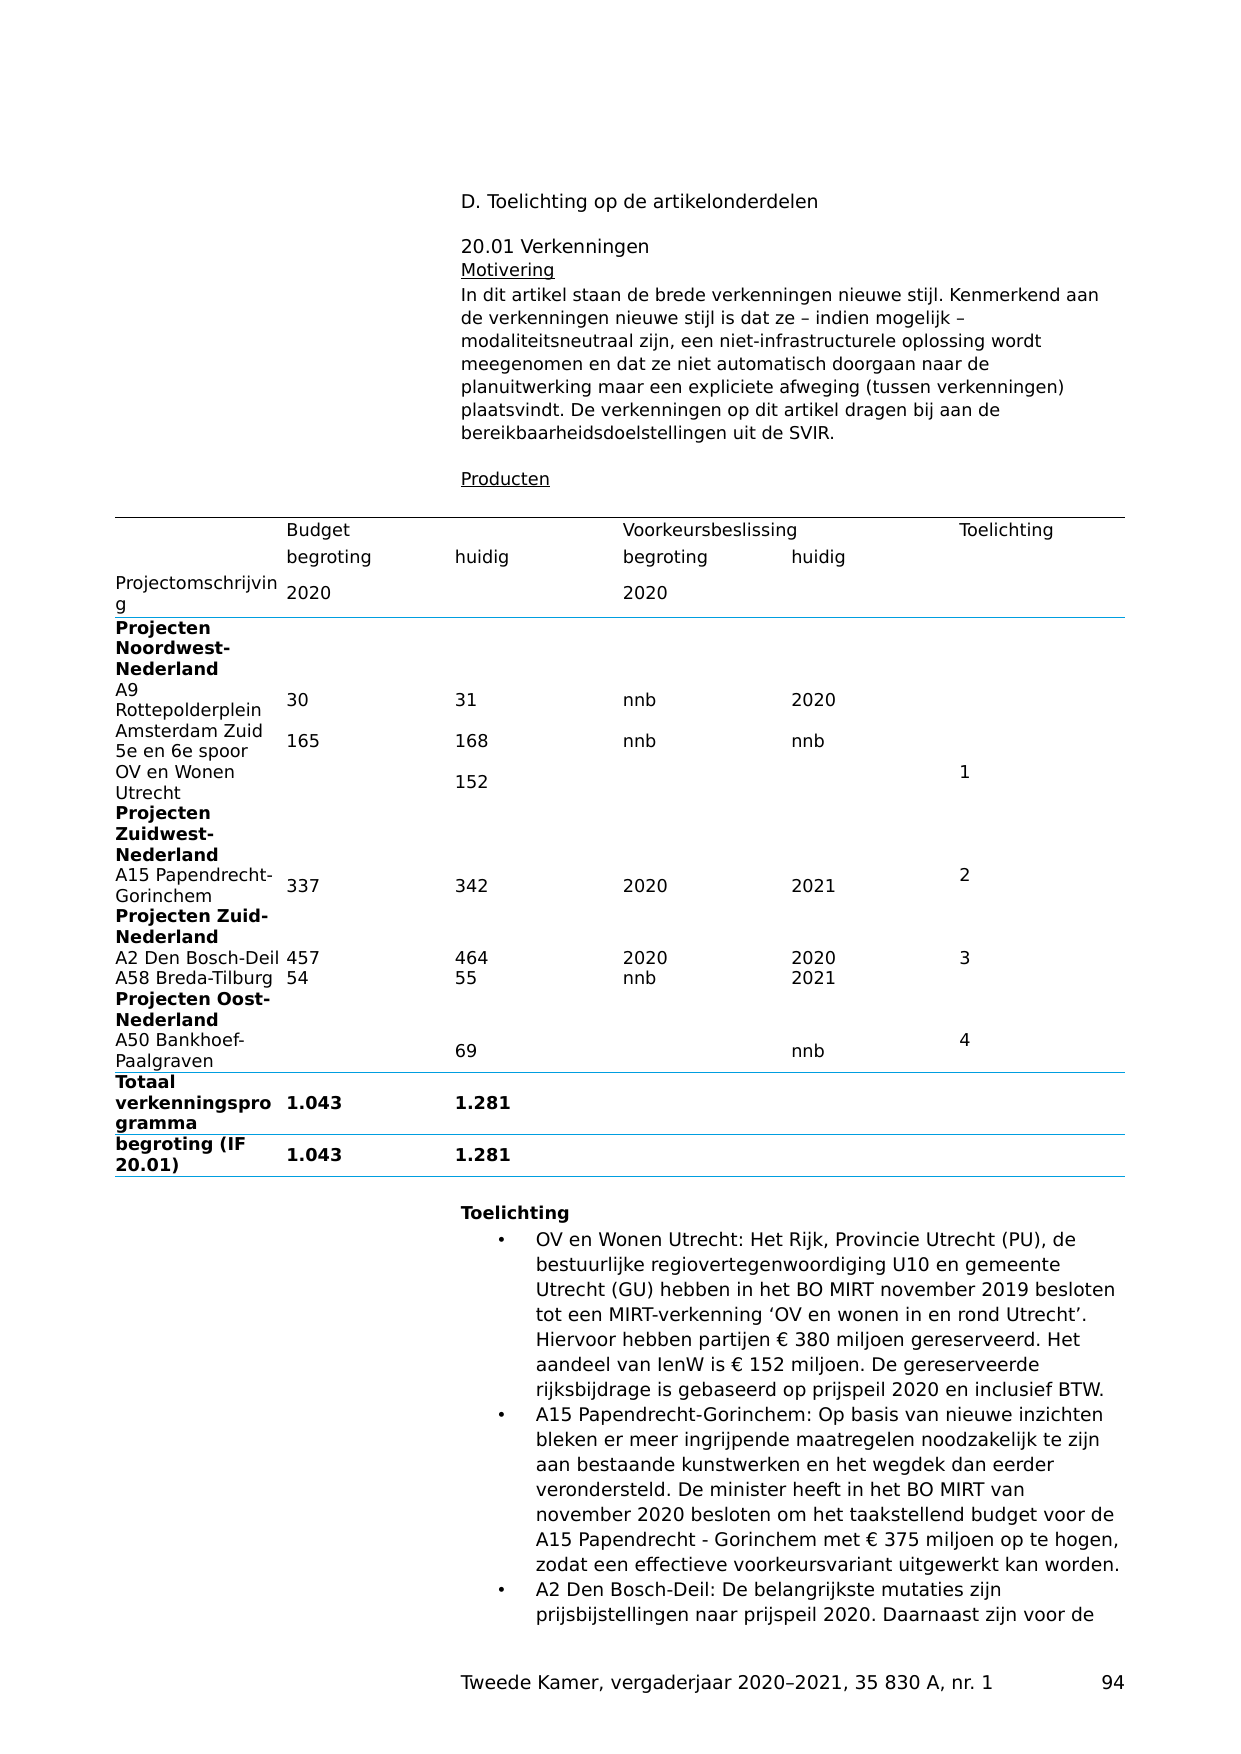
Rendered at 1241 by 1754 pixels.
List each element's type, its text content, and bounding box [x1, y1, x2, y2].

table_cell 2020 [620, 865, 788, 906]
table_cell A9 Rottepolderplein [115, 680, 283, 721]
list A15 Papendrecht-Gorinchem: Op basis van nieuwe inzichten bleken er meer ingrijpende maatregelen noodzakelijk te zijn aan bestaande kunstwerken en het wegdek dan eerder verondersteld. De minister heeft in het BO MIRT van november 2020 besloten om het taakstellend budget voor de A15 Papendrecht - Gorinchem met € 375 miljoen op te hogen, zodat een effectieve voorkeursvariant uitgewerkt kan worden. [498, 1401, 1125, 1576]
table_cell 2020 [788, 680, 956, 721]
table_cell 152 [452, 762, 620, 803]
table_cell 2 [956, 865, 1125, 906]
table_cell [283, 906, 452, 948]
table_cell [620, 1030, 788, 1071]
table_cell 3 [956, 948, 1125, 968]
table_cell Totaal verkenningsprogramma [115, 1073, 283, 1134]
table_cell [283, 803, 452, 865]
table_cell 457 [283, 948, 452, 968]
table_cell A58 Breda-Tilburg [115, 968, 283, 989]
table_cell nnb [620, 721, 788, 762]
table_cell nnb [620, 968, 788, 989]
table_cell [788, 570, 956, 617]
table_cell huidig [452, 544, 620, 570]
table_cell Projectomschrijving [115, 570, 283, 617]
table_cell [956, 570, 1125, 617]
table_cell nnb [620, 680, 788, 721]
table_cell [452, 803, 620, 865]
table_cell [956, 1135, 1125, 1176]
table_cell 2020 [620, 948, 788, 968]
table_cell [788, 1073, 956, 1134]
text Producten [461, 467, 1125, 489]
title 20.01 Verkenningen [461, 236, 1125, 258]
table_cell [788, 989, 956, 1030]
table_cell 1 [956, 762, 1125, 803]
table_cell 54 [283, 968, 452, 989]
table_cell begroting [283, 544, 452, 570]
table_cell nnb [788, 721, 956, 762]
text Motivering [461, 258, 1125, 281]
table_cell 30 [283, 680, 452, 721]
text Toelichting [461, 1201, 1125, 1224]
table_cell begroting [620, 544, 788, 570]
table_cell 337 [283, 865, 452, 906]
table_cell [452, 906, 620, 948]
table_cell A50 Bankhoef-Paalgraven [115, 1030, 283, 1071]
table_cell 165 [283, 721, 452, 762]
table_cell [115, 544, 283, 570]
table_cell 4 [956, 1030, 1125, 1071]
table_cell [283, 618, 452, 679]
table_cell [620, 618, 788, 679]
table_cell [283, 762, 452, 803]
text In dit artikel staan de brede verkenningen nieuwe stijl. Kenmerkend aan de verkenningen nieuwe stijl is dat ze – indien mogelijk – modaliteitsneutraal zijn, een niet-infrastructurele oplossing wordt meegenomen en dat ze niet automatisch doorgaan naar de planuitwerking maar een expliciete afweging (tussen verkenningen) plaatsvindt. De verkenningen op dit artikel dragen bij aan de bereikbaarheidsdoelstellingen uit de SVIR. [461, 283, 1125, 444]
table_cell huidig [788, 544, 956, 570]
table_cell Projecten Zuid-Nederland [115, 906, 283, 948]
table_cell Projecten Noordwest-Nederland [115, 618, 283, 679]
table_cell [620, 989, 788, 1030]
table_cell [283, 1030, 452, 1071]
table_cell nnb [788, 1030, 956, 1071]
table_cell 1.281 [452, 1073, 620, 1134]
list A2 Den Bosch-Deil: De belangrijkste mutaties zijn prijsbijstellingen naar prijspeil 2020. Daarnaast zijn voor de [498, 1576, 1125, 1626]
table_cell [956, 1073, 1125, 1134]
table_cell [956, 989, 1125, 1030]
list OV en Wonen Utrecht: Het Rijk, Provincie Utrecht (PU), de bestuurlijke regiovertegenwoordiging U10 en gemeente Utrecht (GU) hebben in het BO MIRT november 2019 besloten tot een MIRT-verkenning ‘OV en wonen in en rond Utrecht’. Hiervoor hebben partijen € 380 miljoen gereserveerd. Het aandeel van IenW is € 152 miljoen. De gereserveerde rijksbijdrage is gebaseerd op prijspeil 2020 en inclusief BTW. [498, 1226, 1125, 1401]
table_cell [956, 721, 1125, 762]
table_cell [452, 989, 620, 1030]
table_cell [956, 906, 1125, 948]
table_cell Toelichting [956, 518, 1125, 544]
table_cell begroting (IF 20.01) [115, 1135, 283, 1176]
table_cell Amsterdam Zuid 5e en 6e spoor [115, 721, 283, 762]
table_cell 2021 [788, 865, 956, 906]
table_cell 342 [452, 865, 620, 906]
table_cell A15 Papendrecht-Gorinchem [115, 865, 283, 906]
table_cell Projecten Oost-Nederland [115, 989, 283, 1030]
table_cell [452, 570, 620, 617]
table_cell 55 [452, 968, 620, 989]
table_cell [956, 680, 1125, 721]
table_cell [956, 968, 1125, 989]
table_cell [956, 618, 1125, 679]
table_cell [956, 544, 1125, 570]
table_cell 1.043 [283, 1135, 452, 1176]
table_cell Projecten Zuidwest-Nederland [115, 803, 283, 865]
table_cell [788, 618, 956, 679]
table_cell [788, 762, 956, 803]
table_cell [620, 1135, 788, 1176]
table_cell 31 [452, 680, 620, 721]
table_cell 168 [452, 721, 620, 762]
table_cell [620, 906, 788, 948]
table_cell [620, 762, 788, 803]
table_cell 2020 [283, 570, 452, 617]
table_cell 2021 [788, 968, 956, 989]
table_cell [620, 803, 788, 865]
table_cell 1.043 [283, 1073, 452, 1134]
table_cell 2020 [788, 948, 956, 968]
table_cell 2020 [620, 570, 788, 617]
table_header Tabel 50 Projectoverzicht behorende bij 20.01: Verkenningen (bedragen x € 1 miljoen) [115, 492, 1125, 517]
table_cell 464 [452, 948, 620, 968]
table_cell OV en Wonen Utrecht [115, 762, 283, 803]
table_cell 1.281 [452, 1135, 620, 1176]
table_cell 69 [452, 1030, 620, 1071]
table_cell [452, 618, 620, 679]
table_cell [788, 1135, 956, 1176]
table_cell [788, 906, 956, 948]
title D. Toelichting op de artikelonderdelen [461, 191, 1125, 213]
table_cell A2 Den Bosch-Deil [115, 948, 283, 968]
table_cell Budget [283, 518, 620, 544]
table_cell [283, 989, 452, 1030]
table_cell [115, 518, 283, 544]
table_cell [620, 1073, 788, 1134]
table_cell Voorkeursbeslissing [620, 518, 956, 544]
table_cell [956, 803, 1125, 865]
table_cell [788, 803, 956, 865]
